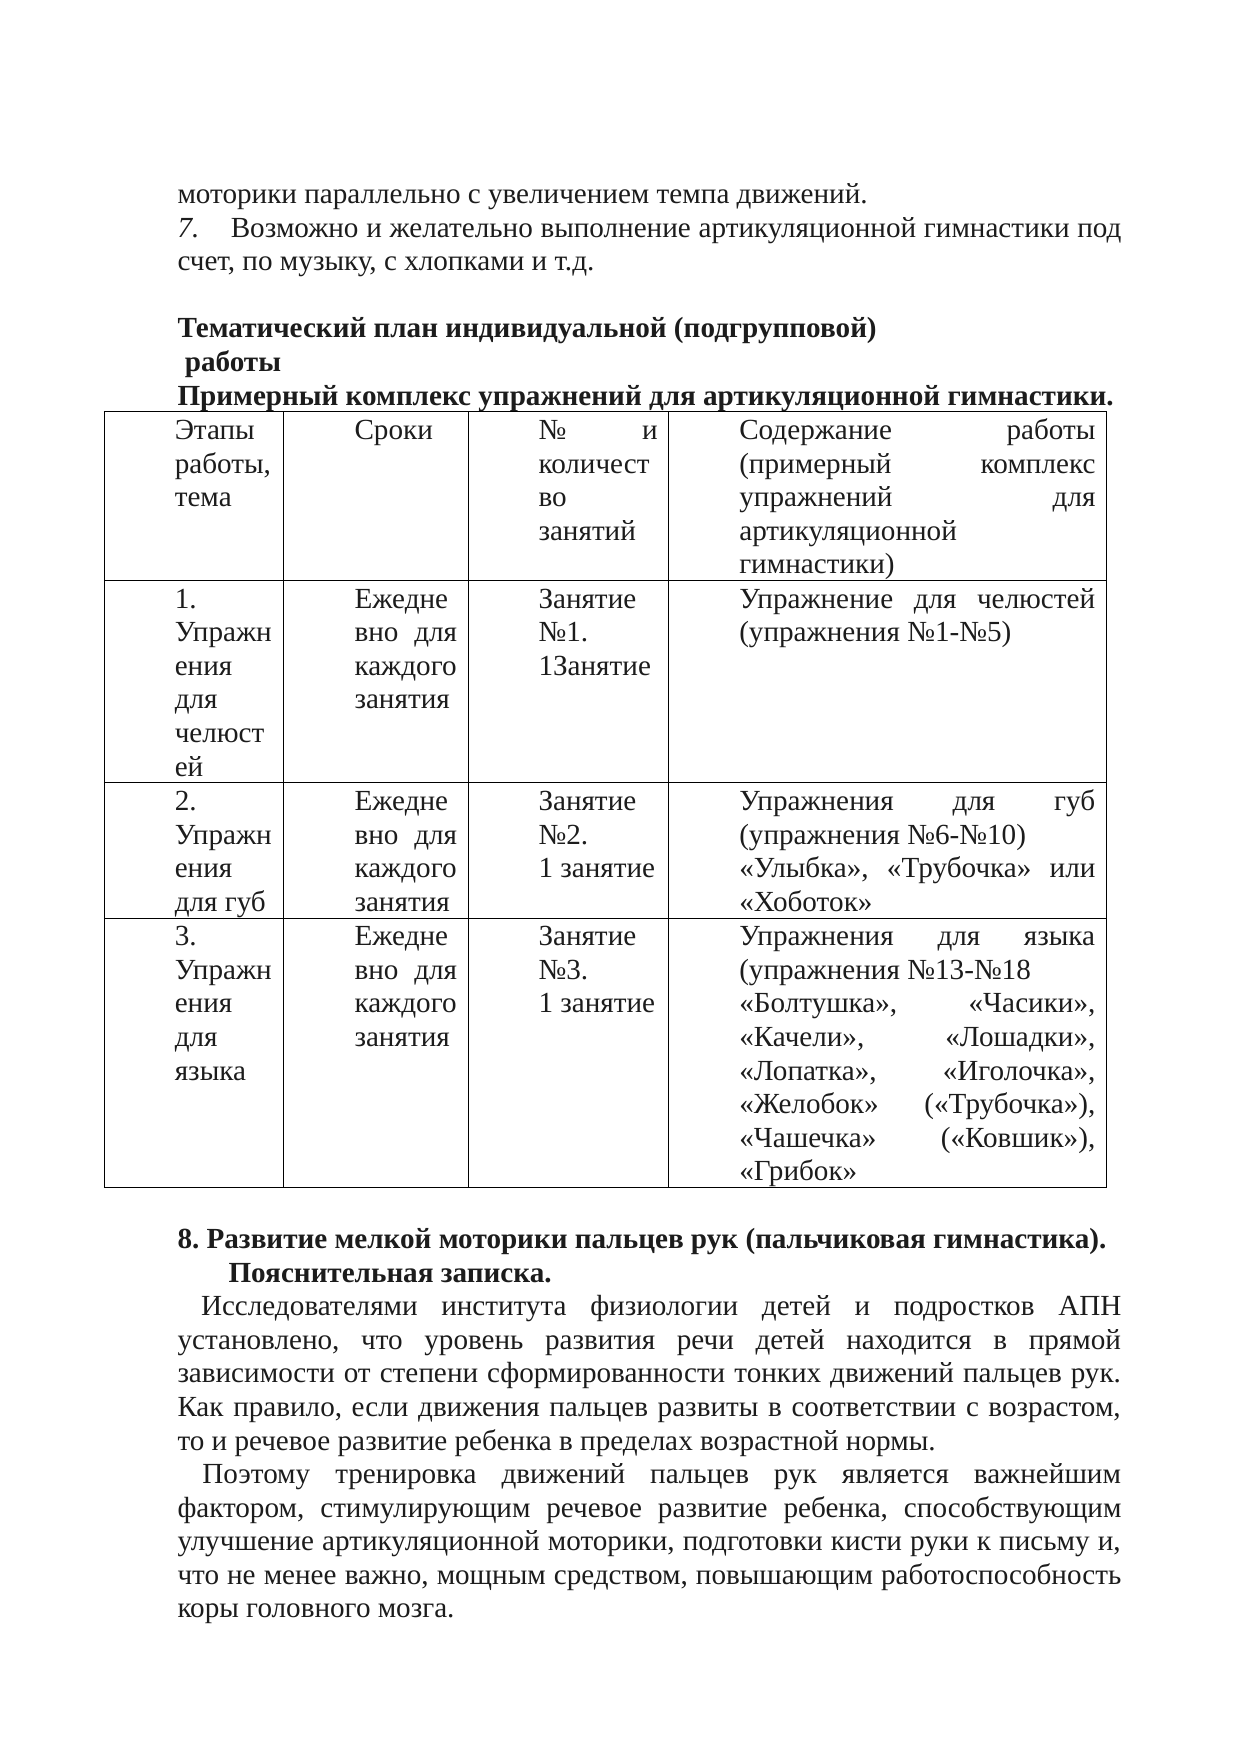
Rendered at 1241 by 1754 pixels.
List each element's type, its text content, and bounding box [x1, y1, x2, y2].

list Возможно и желательно выполнение артикуляционной гимнастики под счет, по музыку, с хлопками и т.д. [177, 210, 1122, 277]
table_header Сроки [284, 412, 468, 580]
text Пояснительная записка. [177, 1255, 1122, 1288]
table_cell Ежедневно для каждого занятия [284, 919, 468, 1187]
text моторики параллельно с увеличением темпа движений. [177, 176, 1122, 210]
table_cell Ежедневно для каждого занятия [284, 581, 468, 782]
text работы [177, 344, 1122, 378]
table_header Этапы работы, тема [105, 412, 283, 580]
text Примерный комплекс упражнений для артикуляционной гимнастики. [177, 378, 1122, 411]
table_cell Занятие №2. 1 занятие [469, 783, 668, 917]
text Поэтому тренировка движений пальцев рук является важнейшим фактором, стимулирующим речевое развитие ребенка, способствующим улучшение артикуляционной моторики, подготовки кисти руки к письму и, что не менее важно, мощным средством, повышающим работоспособность коры головного мозга. [177, 1456, 1122, 1624]
table_cell Упражнения для губ (упражнения №6-№10) «Улыбка», «Трубочка» или «Хоботок» [669, 783, 1106, 917]
text 8. Развитие мелкой моторики пальцев рук (пальчиковая гимнастика). [177, 1221, 1122, 1255]
table_header Содержание работы (примерный комплекс упражнений для артикуляционной гимнастики) [669, 412, 1106, 580]
table_cell 1. Упражнения для челюстей [105, 581, 283, 782]
table_header № и количество занятий [469, 412, 668, 580]
text Исследователями института физиологии детей и подростков АПН установлено, что уровень развития речи детей находится в прямой зависимости от степени сформированности тонких движений пальцев рук. Как правило, если движения пальцев развиты в соответствии с возрастом, то и речевое развитие ребенка в пределах возрастной нормы. [177, 1288, 1122, 1456]
table_cell Занятие №3. 1 занятие [469, 919, 668, 1187]
table_cell 2. Упражнения для губ [105, 783, 283, 917]
table_cell Занятие №1. 1Занятие [469, 581, 668, 782]
table_cell Упражнения для языка (упражнения №13-№18 «Болтушка», «Часики», «Качели», «Лошадки», «Лопатка», «Иголочка», «Желобок» («Трубочка»), «Чашечка» («Ковшик»), «Грибок» [669, 919, 1106, 1187]
text Тематический план индивидуальной (подгрупповой) [177, 311, 1122, 344]
table_cell 3. Упражнения для языка [105, 919, 283, 1187]
table_cell Ежедневно для каждого занятия [284, 783, 468, 917]
table_cell Упражнение для челюстей (упражнения №1-№5) [669, 581, 1106, 782]
